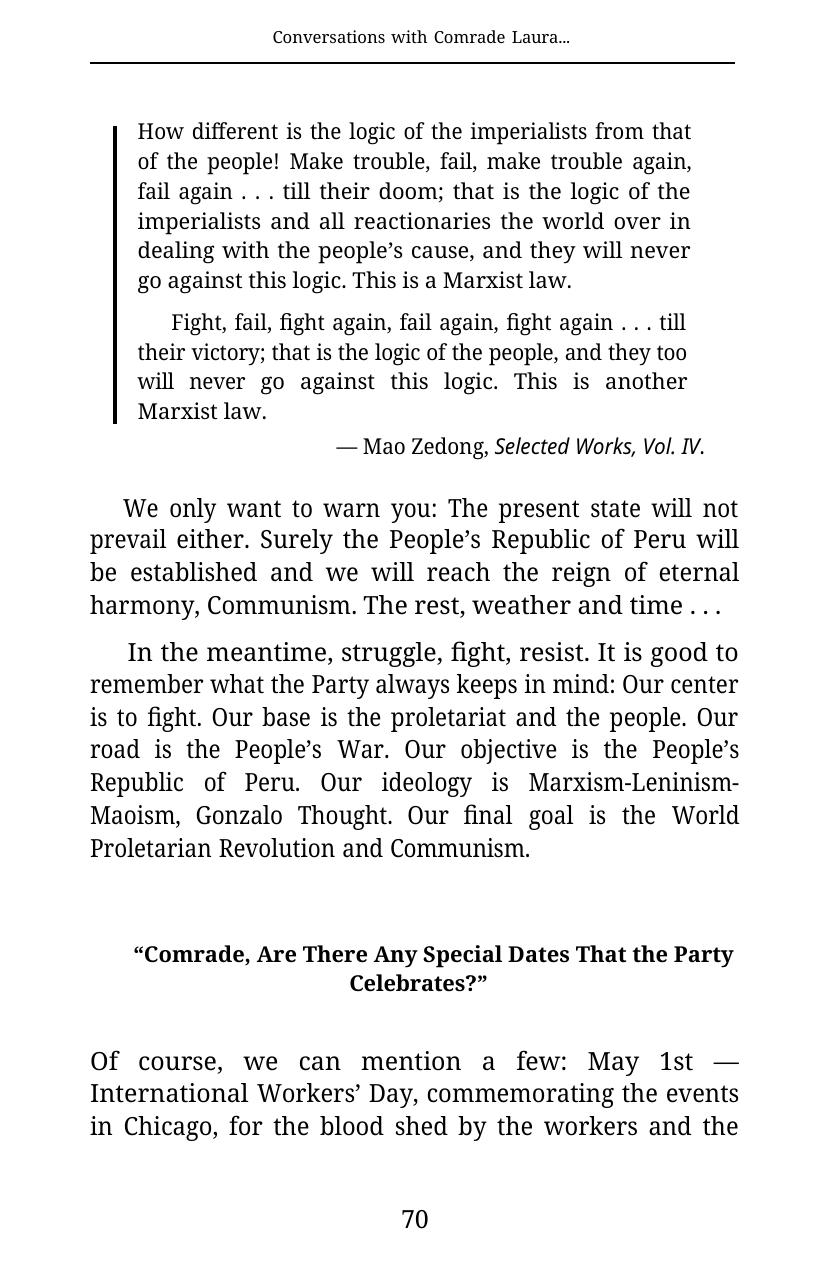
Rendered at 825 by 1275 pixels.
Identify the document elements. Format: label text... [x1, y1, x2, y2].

text Conversations with Comrade Laura... [272, 26, 752, 48]
text “Comrade, Are There Any Special Dates That the Party Celebrates?” [133, 939, 752, 997]
text Fight, fail, fight again, fail again, fight again . . . till their victory; that is the logic of the people, and they too will never go against this logic. This is another Marxist law. [137, 307, 688, 426]
text We only want to warn you: The present state will not prevail either. Surely the People’s Republic of Peru will be established and we will reach the reign of eternal harmony, Communism. The rest, weather and time . . . [90, 491, 740, 622]
text In the meantime, struggle, fight, resist. It is good to remember what the Party always keeps in mind: Our center is to fight. Our base is the proletariat and the people. Our road is the People’s War. Our objective is the People’s Republic of Peru. Our ideology is Marxism-Leninism-Maoism, Gonzalo Thought. Our final goal is the World Proletarian Revolution and Communism. [90, 635, 740, 864]
text — Mao Zedong, Selected Works, Vol. IV. [336, 431, 752, 461]
text Of course, we can mention a few: May 1st — International Workers’ Day, commemorating the events in Chicago, for the blood shed by the workers and the [90, 1044, 740, 1142]
text How different is the logic of the imperialists from that of the people! Make trouble, fail, make trouble again, fail again . . . till their doom; that is the logic of the imperialists and all reactionaries the world over in dealing with the people’s cause, and they will never go against this logic. This is a Marxist law. [137, 116, 692, 295]
